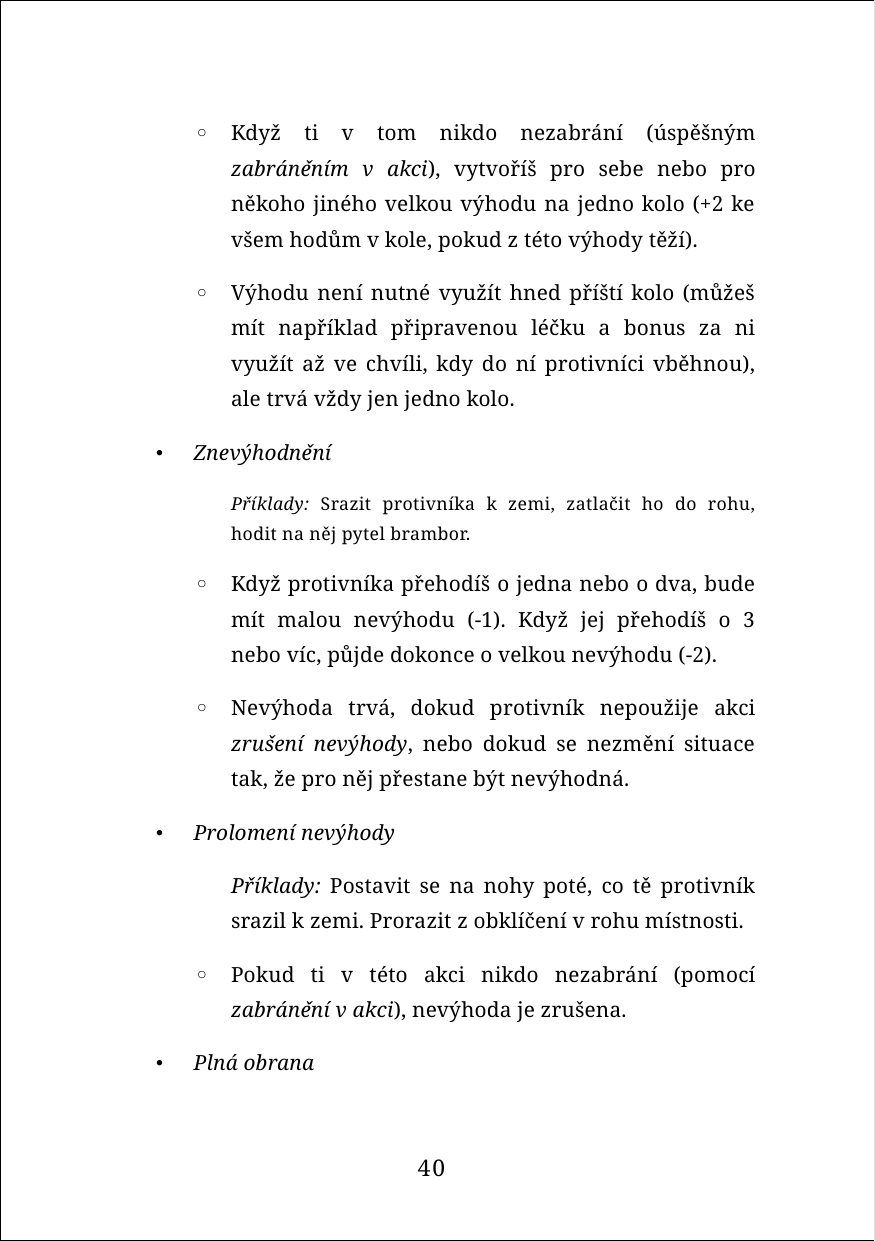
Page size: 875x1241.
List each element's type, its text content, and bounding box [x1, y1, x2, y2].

list Když ti v tom nikdo nezabrání (úspěšným zabráněním v akci), vytvoříš pro sebe nebo pro někoho jiného velkou výhodu na jedno kolo (+2 ke všem hodům v kole, pokud z této výhody těží). [193, 118, 756, 253]
list Nevýhoda trvá, dokud protivník nepoužije akci zrušení nevýhody, nebo dokud se nezmění situace tak, že pro něj přestane být nevýhodná. [193, 693, 756, 793]
list Znevýhodnění [156, 438, 756, 466]
list Příklady: Postavit se na nohy poté, co tě protivník srazil k zemi. Prorazit z obklíčení v rohu místnosti. [193, 871, 756, 935]
list Příklady: Srazit protivníka k zemi, zatlačit ho do rohu, hodit na něj pytel brambor. [193, 491, 756, 545]
list Prolomení nevýhody [156, 818, 756, 846]
list Pokud ti v této akci nikdo nezabrání (pomocí zabránění v akci), nevýhoda je zrušena. [193, 960, 756, 1024]
list Plná obrana [156, 1048, 756, 1077]
list Když protivníka přehodíš o jedna nebo o dva, bude mít malou nevýhodu (-1). Když jej přehodíš o 3 nebo víc, půjde dokonce o velkou nevýhodu (-2). [193, 569, 756, 669]
list Výhodu není nutné využít hned příští kolo (můžeš mít například připravenou léčku a bonus za ni využít až ve chvíli, kdy do ní protivníci vběhnou), ale trvá vždy jen jedno kolo. [193, 278, 756, 413]
